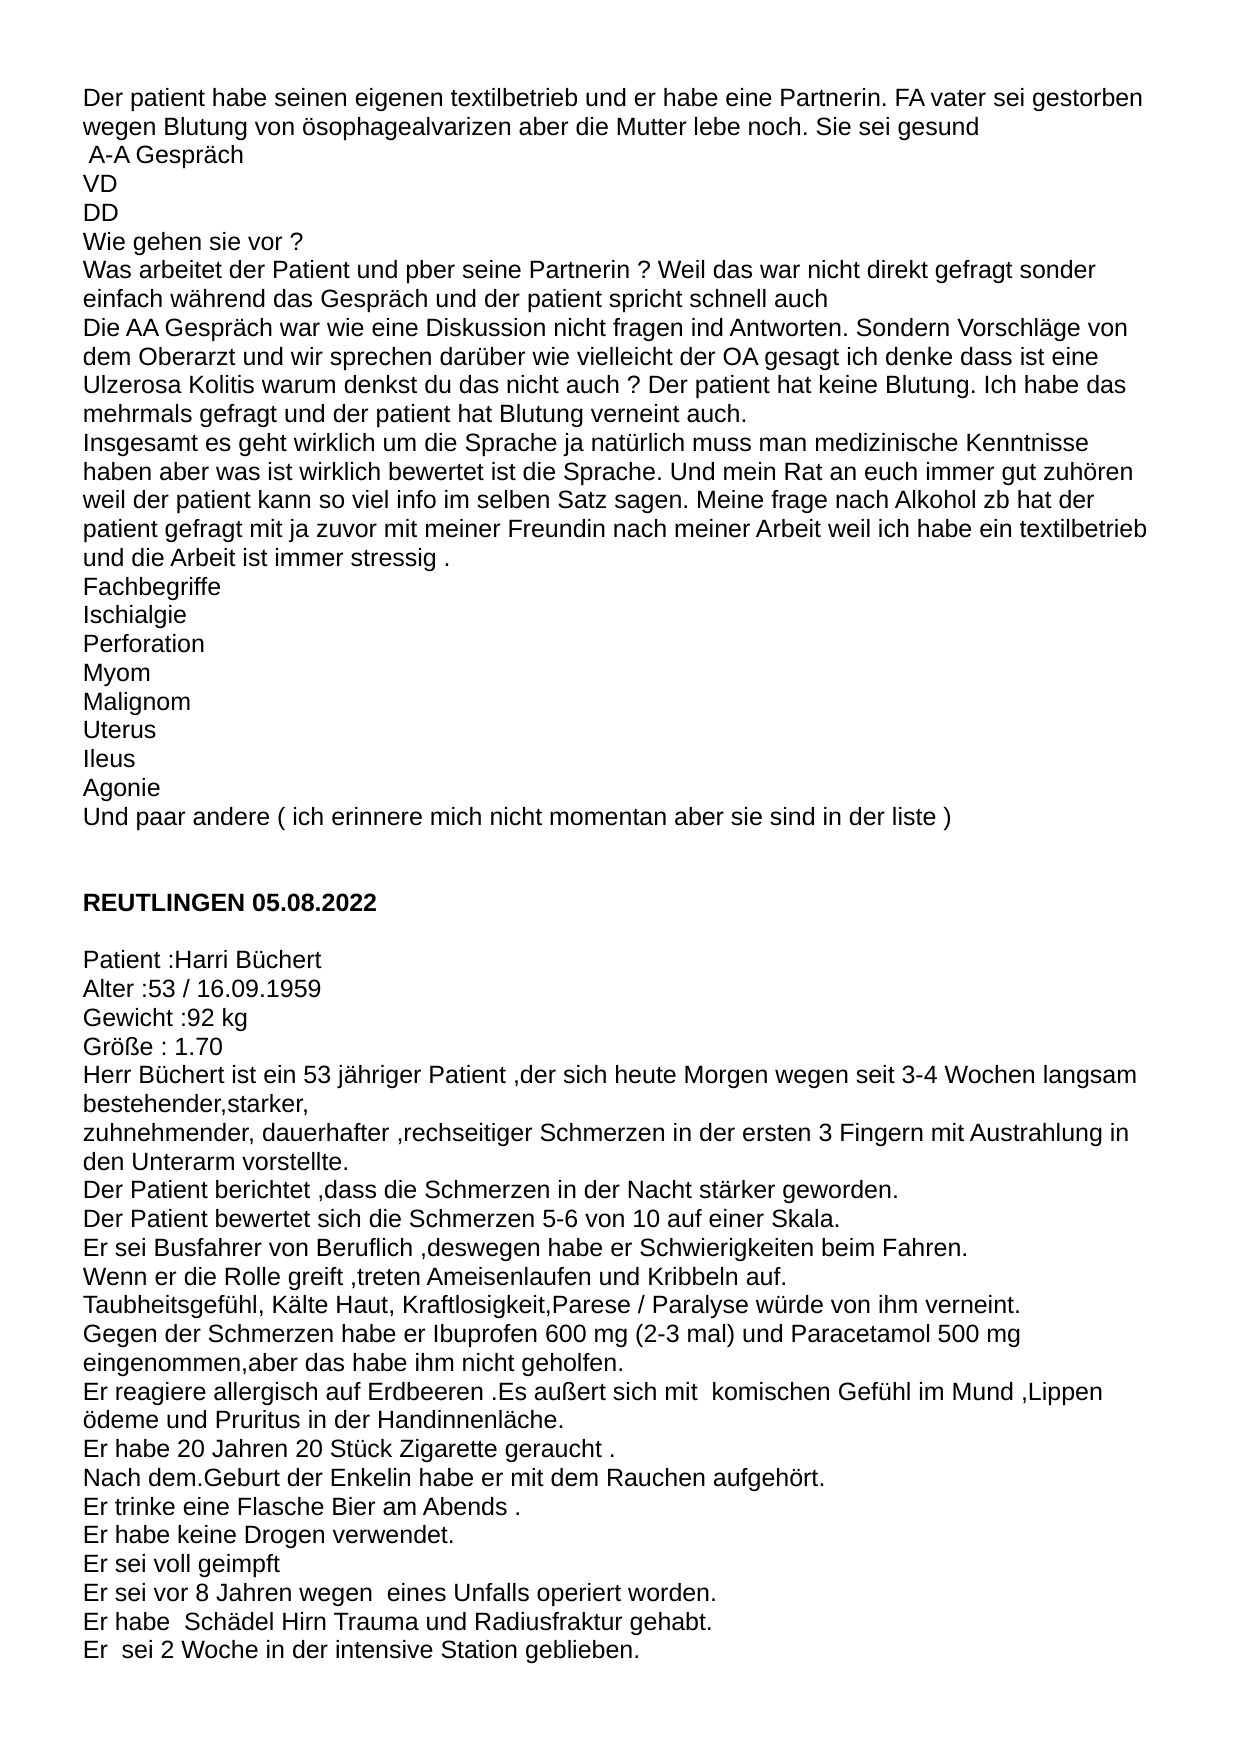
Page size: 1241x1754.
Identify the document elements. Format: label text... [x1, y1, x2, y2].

text Alter :53 / 16.09.1959 [83, 974, 1157, 1003]
text Er sei Busfahrer von Beruflich ,deswegen habe er Schwierigkeiten beim Fahren. [83, 1233, 1157, 1261]
text Was arbeitet der Patient und pber seine Partnerin ? Weil das war nicht direkt gefragt sonder einfach während das Gespräch und der patient spricht schnell auch [83, 255, 1157, 313]
text Wenn er die Rolle greift ,treten Ameisenlaufen und Kribbeln auf. [83, 1261, 1157, 1290]
text Taubheitsgefühl, Kälte Haut, Kraftlosigkeit,Parese / Paralyse würde von ihm verneint. [83, 1290, 1157, 1319]
text Perforation [83, 629, 1157, 658]
text Fachbegriffe [83, 571, 1157, 600]
text Nach dem.Geburt der Enkelin habe er mit dem Rauchen aufgehört. [83, 1463, 1157, 1491]
text Der Patient berichtet ,dass die Schmerzen in der Nacht stärker geworden. [83, 1175, 1157, 1204]
text Herr Büchert ist ein 53 jähriger Patient ,der sich heute Morgen wegen seit 3-4 Wochen langsam bestehender,starker, [83, 1060, 1157, 1118]
text VD [83, 169, 1157, 198]
text Er sei 2 Woche in der intensive Station geblieben. [83, 1635, 1157, 1664]
text Der patient habe seinen eigenen textilbetrieb und er habe eine Partnerin. FA vater sei gestorben wegen Blutung von ösophagealvarizen aber die Mutter lebe noch. Sie sei gesund [83, 83, 1157, 140]
text Er sei vor 8 Jahren wegen eines Unfalls operiert worden. [83, 1578, 1157, 1606]
text Patient :Harri Büchert [83, 945, 1157, 974]
text Insgesamt es geht wirklich um die Sprache ja natürlich muss man medizinische Kenntnisse haben aber was ist wirklich bewertet ist die Sprache. Und mein Rat an euch immer gut zuhören weil der patient kann so viel info im selben Satz sagen. Meine frage nach Alkohol zb hat der patient gefragt mit ja zuvor mit meiner Freundin nach meiner Arbeit weil ich habe ein textilbetrieb und die Arbeit ist immer stressig . [83, 428, 1157, 571]
text Gewicht :92 kg [83, 1003, 1157, 1031]
text A-A Gespräch [83, 140, 1157, 169]
text Malignom [83, 686, 1157, 715]
text Uterus [83, 715, 1157, 744]
text REUTLINGEN 05.08.2022 [83, 888, 1157, 916]
text zuhnehmender, dauerhafter ,rechseitiger Schmerzen in der ersten 3 Fingern mit Austrahlung in den Unterarm vorstellte. [83, 1118, 1157, 1175]
text DD [83, 198, 1157, 226]
text Ileus [83, 744, 1157, 773]
text Er trinke eine Flasche Bier am Abends . [83, 1491, 1157, 1520]
text Er sei voll geimpft [83, 1549, 1157, 1578]
text Die AA Gespräch war wie eine Diskussion nicht fragen ind Antworten. Sondern Vorschläge von dem Oberarzt und wir sprechen darüber wie vielleicht der OA gesagt ich denke dass ist eine Ulzerosa Kolitis warum denkst du das nicht auch ? Der patient hat keine Blutung. Ich habe das mehrmals gefragt und der patient hat Blutung verneint auch. [83, 313, 1157, 428]
text Er reagiere allergisch auf Erdbeeren .Es außert sich mit komischen Gefühl im Mund ,Lippen ödeme und Pruritus in der Handinnenläche. [83, 1376, 1157, 1434]
text Wie gehen sie vor ? [83, 226, 1157, 255]
text Und paar andere ( ich erinnere mich nicht momentan aber sie sind in der liste ) [83, 801, 1157, 830]
text Er habe 20 Jahren 20 Stück Zigarette geraucht . [83, 1434, 1157, 1463]
text Ischialgie [83, 600, 1157, 629]
text Gegen der Schmerzen habe er Ibuprofen 600 mg (2-3 mal) und Paracetamol 500 mg eingenommen,aber das habe ihm nicht geholfen. [83, 1319, 1157, 1376]
text Der Patient bewertet sich die Schmerzen 5-6 von 10 auf einer Skala. [83, 1204, 1157, 1233]
text Er habe Schädel Hirn Trauma und Radiusfraktur gehabt. [83, 1606, 1157, 1635]
text Myom [83, 658, 1157, 686]
text Agonie [83, 773, 1157, 801]
text Er habe keine Drogen verwendet. [83, 1520, 1157, 1549]
text Größe : 1.70 [83, 1031, 1157, 1060]
